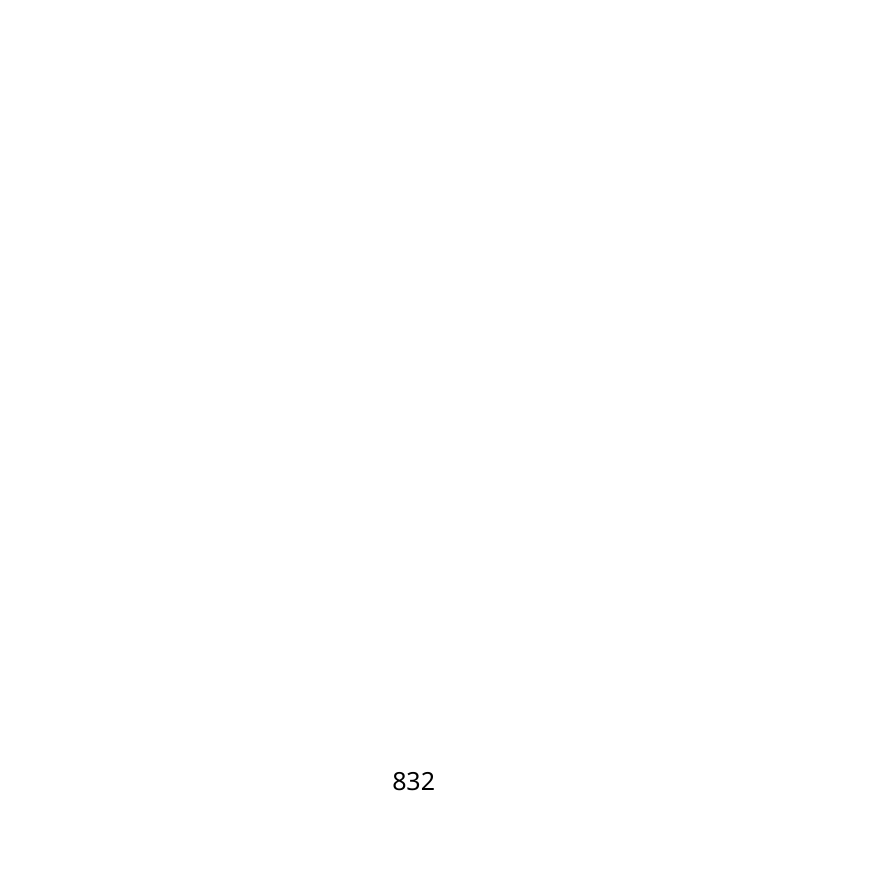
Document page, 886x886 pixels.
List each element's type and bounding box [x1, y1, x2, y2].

table_header [59, 89, 413, 117]
table_header [413, 89, 768, 117]
table_cell [413, 117, 768, 145]
table_cell [59, 117, 413, 145]
